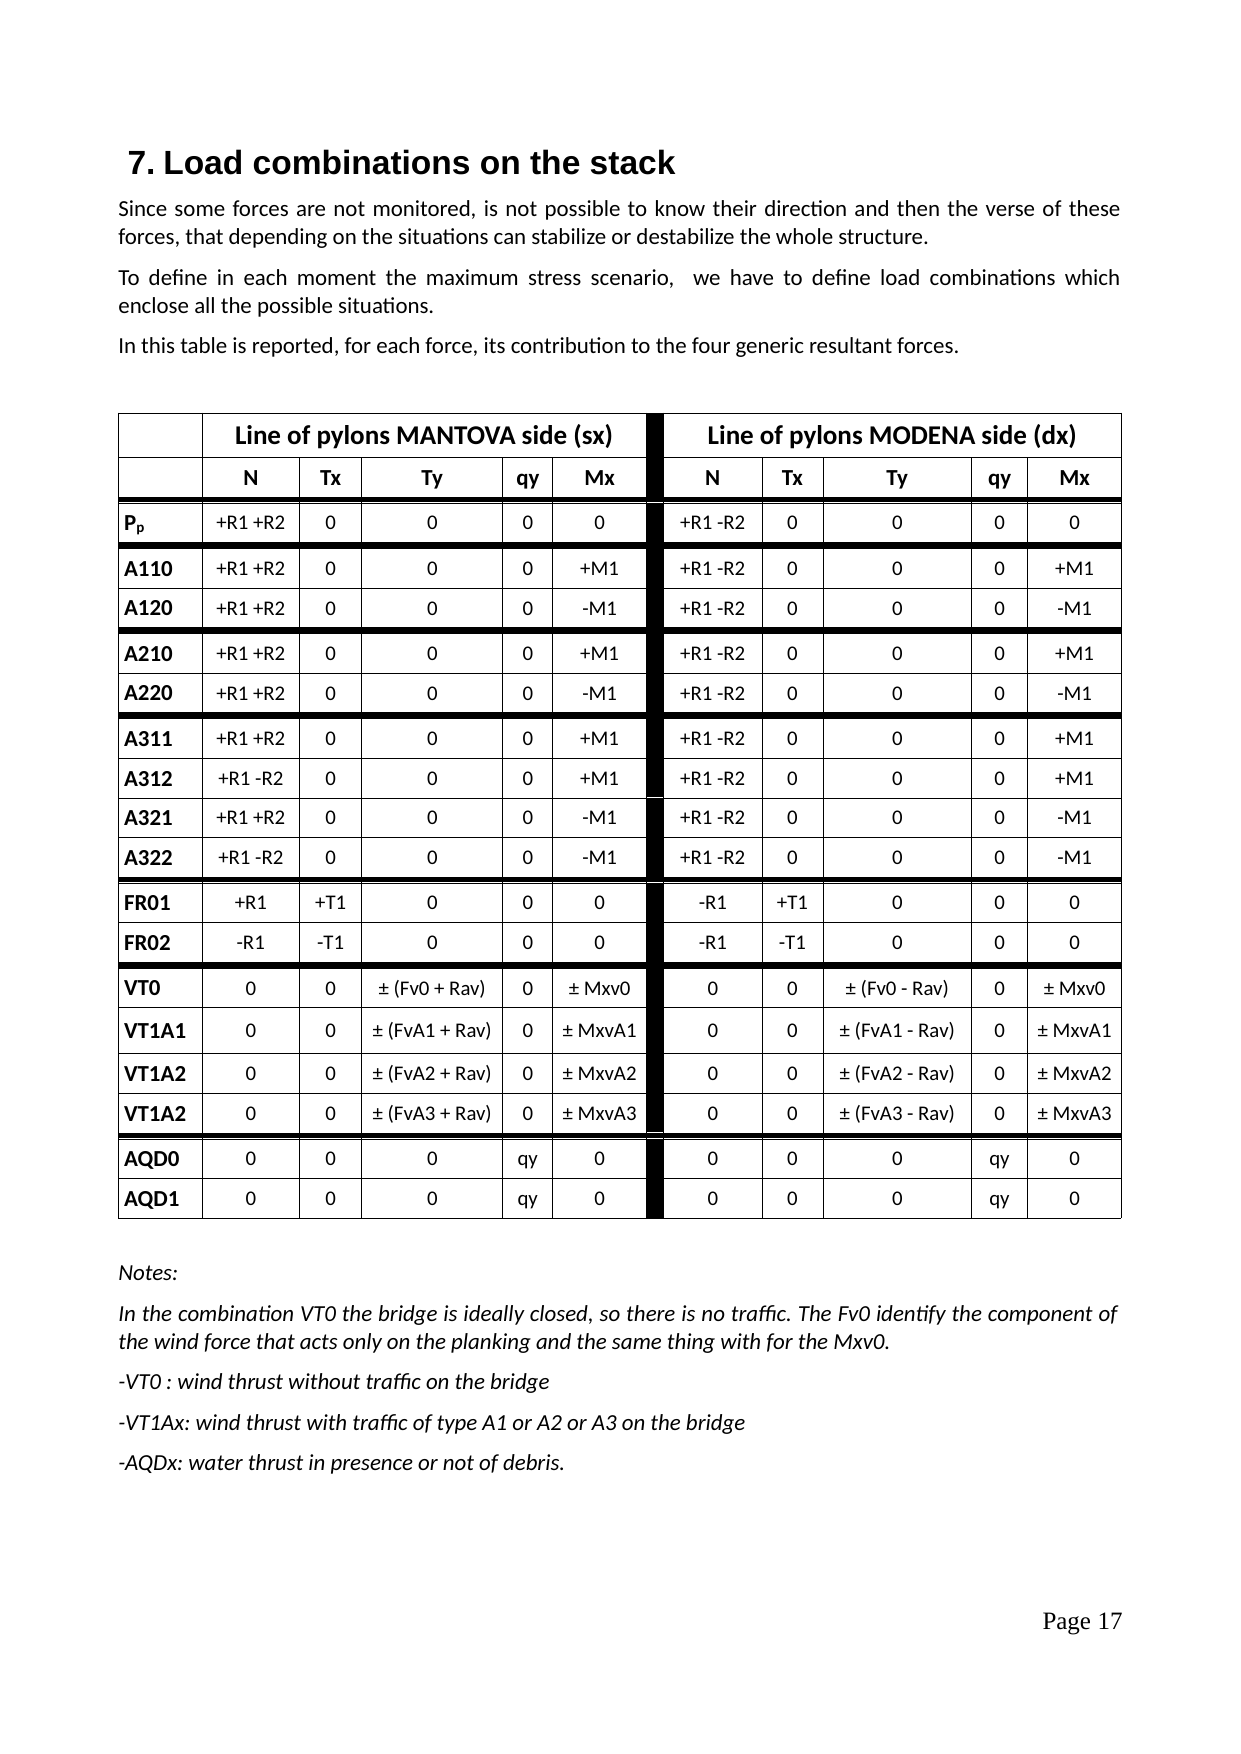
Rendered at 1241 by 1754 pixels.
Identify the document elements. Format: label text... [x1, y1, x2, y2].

table_cell [300, 1134, 361, 1138]
table_cell [824, 878, 971, 882]
table_header Line of pylons MODENA side (dx) [664, 414, 1121, 457]
table_cell ± MxvA1 [553, 1008, 646, 1053]
table_cell qy [503, 1140, 552, 1178]
table_cell [503, 713, 552, 718]
table_cell +R1 -R2 [664, 549, 762, 588]
text Since some forces are not monitored, is not possible to know their direction and then the verse of these forces, that depending on the situations can stabilize or destabilize the whole structure. [118, 194, 1122, 250]
table_cell [362, 628, 502, 633]
table_cell Pp [119, 504, 202, 542]
table_cell +M1 [1028, 634, 1121, 673]
table_cell [647, 719, 663, 758]
table_cell [553, 543, 646, 548]
table_cell 0 [824, 759, 971, 797]
table_cell [647, 589, 663, 627]
table_cell [362, 543, 502, 548]
table_cell qy [972, 1140, 1027, 1178]
table_cell qy [503, 1179, 552, 1218]
table_cell [119, 1134, 202, 1138]
table_cell 0 [824, 674, 971, 712]
table_cell [972, 498, 1027, 502]
table_cell A322 [119, 838, 202, 877]
table_cell qy [972, 458, 1027, 497]
table_cell 0 [503, 549, 552, 588]
table_cell 0 [503, 1054, 552, 1093]
table_cell 0 [362, 759, 502, 797]
table_cell 0 [300, 504, 361, 542]
table_cell [119, 543, 202, 548]
table_cell 0 [553, 923, 646, 962]
table_cell [1028, 498, 1121, 502]
table_cell 0 [972, 504, 1027, 542]
table_cell +R1 +R2 [203, 674, 299, 712]
table_header [119, 414, 202, 457]
table_cell A220 [119, 674, 202, 712]
table_cell 0 [300, 1008, 361, 1053]
table_cell 0 [763, 634, 823, 673]
table_cell 0 [300, 1094, 361, 1132]
table_header Line of pylons MANTOVA side (sx) [203, 414, 646, 457]
text Notes: [118, 1258, 1122, 1286]
table_cell [647, 713, 663, 718]
table_cell VT1A2 [119, 1094, 202, 1132]
table_cell 0 [763, 549, 823, 588]
table_cell +R1 +R2 [203, 589, 299, 627]
table_cell 0 [300, 719, 361, 758]
table_cell [503, 878, 552, 882]
table_cell +R1 +R2 [203, 549, 299, 588]
table_cell +R1 [203, 884, 299, 922]
table_cell [763, 1134, 823, 1138]
table_cell AQD1 [119, 1179, 202, 1218]
table_cell [1028, 878, 1121, 882]
table_cell 0 [300, 674, 361, 712]
table_cell 0 [553, 1140, 646, 1178]
table_cell [972, 878, 1027, 882]
table_cell 0 [824, 884, 971, 922]
table_cell 0 [763, 1179, 823, 1218]
table_cell 0 [972, 719, 1027, 758]
table_cell -R1 [203, 923, 299, 962]
table_cell A210 [119, 634, 202, 673]
table_cell 0 [763, 719, 823, 758]
table_cell [824, 713, 971, 718]
table_cell [972, 543, 1027, 548]
table_cell 0 [362, 634, 502, 673]
table_cell 0 [362, 838, 502, 877]
table_cell [647, 549, 663, 588]
table_cell Mx [1028, 458, 1121, 497]
table_cell qy [503, 458, 552, 497]
table_cell 0 [824, 549, 971, 588]
table_cell [763, 963, 823, 968]
table_cell 0 [503, 799, 552, 837]
table_cell -M1 [1028, 838, 1121, 877]
table_cell [647, 1134, 663, 1138]
table_cell ± (FvA1 - Rav) [824, 1008, 971, 1053]
table_cell +R1 -R2 [203, 838, 299, 877]
table_cell 0 [503, 838, 552, 877]
table_cell 0 [362, 799, 502, 837]
table_cell 0 [664, 1140, 762, 1178]
table_cell [647, 1094, 663, 1132]
table_cell [824, 628, 971, 633]
table_cell -M1 [1028, 674, 1121, 712]
table_cell [647, 1054, 663, 1093]
table_cell [362, 963, 502, 968]
table_cell VT0 [119, 969, 202, 1007]
table_cell [763, 498, 823, 502]
table_cell 0 [362, 504, 502, 542]
table_cell [203, 498, 299, 502]
table_cell +R1 -R2 [664, 838, 762, 877]
table_cell 0 [300, 838, 361, 877]
table_cell [664, 498, 762, 502]
table_cell 0 [763, 628, 823, 633]
table_cell +M1 [1028, 719, 1121, 758]
table_cell 0 [824, 634, 971, 673]
table_cell Ty [362, 458, 502, 497]
table_cell +R1 -R2 [664, 504, 762, 542]
table_cell [664, 1134, 762, 1138]
table_cell +T1 [763, 884, 823, 922]
table_cell +T1 [300, 884, 361, 922]
table_cell [553, 963, 646, 968]
text To define in each moment the maximum stress scenario, we have to define load combinations which enclose all the possible situations. [118, 263, 1122, 319]
table_cell 0 [1028, 1179, 1121, 1218]
table_cell FR01 [119, 884, 202, 922]
table_cell 0 [763, 1094, 823, 1132]
table_cell 0 [763, 543, 823, 548]
table_cell [1028, 543, 1121, 548]
table_cell 0 [503, 1008, 552, 1053]
table_cell 0 [972, 1094, 1027, 1132]
table_cell 0 [1028, 884, 1121, 922]
table_cell +M1 [553, 719, 646, 758]
table_cell 0 [972, 549, 1027, 588]
table_cell [664, 963, 762, 968]
table_cell +R1 -R2 [664, 634, 762, 673]
table_cell 0 [824, 923, 971, 962]
table_cell 0 [972, 838, 1027, 877]
table_cell +R1 -R2 [664, 589, 762, 627]
table_cell +M1 [553, 759, 646, 797]
table_cell 0 [553, 1179, 646, 1218]
table_cell [763, 878, 823, 882]
text In the combination VT0 the bridge is ideally closed, so there is no traffic. The Fv0 identify the component of the wind force that acts only on the planking and the same thing with for the Mxv0. [118, 1299, 1122, 1355]
table_cell [203, 963, 299, 968]
table_cell [824, 543, 971, 548]
table_cell [664, 713, 762, 718]
table_cell [824, 1134, 971, 1138]
table_cell [824, 963, 971, 968]
table_cell 0 [824, 1179, 971, 1218]
table_cell Tx [763, 458, 823, 497]
table_cell [647, 458, 663, 497]
table_cell 0 [300, 1179, 361, 1218]
table_cell 0 [972, 634, 1027, 673]
table_cell [647, 634, 663, 673]
table_cell 0 [1028, 504, 1121, 542]
table_cell 0 [362, 549, 502, 588]
table_cell [300, 878, 361, 882]
table_cell [119, 713, 202, 718]
table_cell [664, 543, 762, 548]
table_cell -M1 [553, 838, 646, 877]
table_cell -M1 [553, 589, 646, 627]
table_cell [300, 498, 361, 502]
table_cell FR02 [119, 923, 202, 962]
table_cell 0 [763, 799, 823, 837]
table_cell [119, 628, 202, 633]
table_cell ± (Fv0 - Rav) [824, 969, 971, 1007]
table_cell 0 [1028, 1140, 1121, 1178]
table_cell 0 [362, 1179, 502, 1218]
table_cell [824, 498, 971, 502]
text -VT1Ax: wind thrust with traffic of type A1 or A2 or A3 on the bridge [118, 1408, 1122, 1436]
table_cell ± (Fv0 + Rav) [362, 969, 502, 1007]
table_cell +R1 +R2 [203, 634, 299, 673]
table_cell A321 [119, 799, 202, 837]
table_cell 0 [503, 969, 552, 1007]
table_cell 0 [664, 969, 762, 1007]
table_cell [1028, 963, 1121, 968]
table_cell 0 [824, 1140, 971, 1178]
table_cell 0 [1028, 923, 1121, 962]
table_cell 0 [503, 674, 552, 712]
table_cell +M1 [1028, 549, 1121, 588]
table_cell 0 [300, 969, 361, 1007]
table_cell 0 [503, 923, 552, 962]
table_cell +R1 +R2 [203, 504, 299, 542]
table_cell [203, 543, 299, 548]
table_cell ± MxvA2 [1028, 1054, 1121, 1093]
table_cell [300, 963, 361, 968]
table_cell 0 [553, 504, 646, 542]
table_cell 0 [664, 1054, 762, 1093]
table_cell 0 [763, 759, 823, 797]
table_cell 0 [203, 1140, 299, 1178]
table_cell 0 [203, 1008, 299, 1053]
table_cell ± (FvA2 - Rav) [824, 1054, 971, 1093]
table_cell ± (FvA3 - Rav) [824, 1094, 971, 1132]
table_cell ± (FvA1 + Rav) [362, 1008, 502, 1053]
table_cell 0 [972, 884, 1027, 922]
text -AQDx: water thrust in presence or not of debris. [118, 1448, 1122, 1476]
table_cell [664, 628, 762, 633]
table_header [647, 414, 663, 457]
table_cell 0 [362, 719, 502, 758]
table_cell +R1 -R2 [664, 674, 762, 712]
table_cell 0 [763, 674, 823, 712]
table_cell +M1 [553, 549, 646, 588]
table_cell [972, 963, 1027, 968]
table_cell +M1 [1028, 759, 1121, 797]
table_cell [503, 1134, 552, 1138]
table_cell ± MxvA1 [1028, 1008, 1121, 1053]
table_cell 0 [300, 1054, 361, 1093]
table_cell [119, 878, 202, 882]
table_cell 0 [362, 923, 502, 962]
table_cell 0 [763, 1008, 823, 1053]
table_cell [1028, 1134, 1121, 1138]
table_cell ± (FvA3 + Rav) [362, 1094, 502, 1132]
table_cell 0 [972, 923, 1027, 962]
text In this table is reported, for each force, its contribution to the four generic resultant forces. [118, 331, 1122, 359]
table_cell [647, 504, 663, 542]
table_cell Mx [553, 458, 646, 497]
table_cell [647, 923, 663, 962]
table_cell 0 [300, 759, 361, 797]
table_cell [972, 713, 1027, 718]
table_cell 0 [972, 1054, 1027, 1093]
table_cell 0 [763, 969, 823, 1007]
table_cell [1028, 713, 1121, 718]
table_cell 0 [972, 674, 1027, 712]
table_cell 0 [300, 543, 361, 548]
table_cell 0 [503, 504, 552, 542]
table_cell 0 [824, 719, 971, 758]
table_cell N [203, 458, 299, 497]
table_cell 0 [362, 674, 502, 712]
text -VT0 : wind thrust without traffic on the bridge [118, 1367, 1122, 1395]
table_cell 0 [972, 1008, 1027, 1053]
table_cell [203, 878, 299, 882]
table_cell 0 [972, 799, 1027, 837]
table_cell [664, 878, 762, 882]
table_cell 0 [824, 504, 971, 542]
table_cell [503, 628, 552, 633]
table_cell +M1 [553, 634, 646, 673]
table_cell 0 [763, 504, 823, 542]
table_cell 0 [300, 799, 361, 837]
table_cell -M1 [1028, 589, 1121, 627]
table_cell ± (FvA2 + Rav) [362, 1054, 502, 1093]
table_cell 0 [362, 1140, 502, 1178]
table_cell -T1 [300, 923, 361, 962]
table_cell [647, 799, 663, 837]
table_cell ± Mxv0 [1028, 969, 1121, 1007]
table_cell 0 [362, 589, 502, 627]
table_cell [119, 963, 202, 968]
table_cell VT1A2 [119, 1054, 202, 1093]
table_cell [503, 963, 552, 968]
table_cell 0 [972, 589, 1027, 627]
table_cell VT1A1 [119, 1008, 202, 1053]
table_cell 0 [300, 549, 361, 588]
table_cell [362, 878, 502, 882]
table_cell 0 [203, 1094, 299, 1132]
table_cell 0 [763, 1140, 823, 1178]
table_cell [553, 878, 646, 882]
table_cell [553, 498, 646, 502]
table_cell 0 [763, 1054, 823, 1093]
table_cell [503, 543, 552, 548]
table_cell A311 [119, 719, 202, 758]
table_cell [647, 1179, 663, 1218]
table_cell 0 [203, 1179, 299, 1218]
table_cell 0 [824, 799, 971, 837]
table_cell [972, 1134, 1027, 1138]
table_cell +R1 +R2 [203, 799, 299, 837]
table_cell 0 [203, 1054, 299, 1093]
table_cell [647, 1008, 663, 1053]
table_cell 0 [362, 884, 502, 922]
table_cell [763, 713, 823, 718]
table_cell -T1 [763, 923, 823, 962]
table_cell [647, 543, 663, 548]
table_cell Tx [300, 458, 361, 497]
table_cell [300, 713, 361, 718]
table_cell [647, 838, 663, 877]
table_cell 0 [503, 1094, 552, 1132]
table_cell [203, 628, 299, 633]
table_cell 0 [972, 759, 1027, 797]
table_cell [1028, 628, 1121, 633]
table_cell 0 [824, 589, 971, 627]
table_cell ± MxvA2 [553, 1054, 646, 1093]
table_cell +R1 -R2 [203, 759, 299, 797]
table_cell [647, 759, 663, 797]
table_cell -R1 [664, 923, 762, 962]
table_cell 0 [300, 634, 361, 673]
table_cell -M1 [553, 799, 646, 837]
table_cell A120 [119, 589, 202, 627]
table_cell qy [972, 1179, 1027, 1218]
table_cell 0 [972, 969, 1027, 1007]
table_cell -M1 [1028, 799, 1121, 837]
table_cell 0 [664, 1179, 762, 1218]
table_cell A312 [119, 759, 202, 797]
table_cell [119, 498, 202, 502]
table_cell ± MxvA3 [553, 1094, 646, 1132]
table_cell 0 [503, 884, 552, 922]
table_cell 0 [503, 589, 552, 627]
table_cell ± MxvA3 [1028, 1094, 1121, 1132]
subtitle Load combinations on the stack [118, 143, 1122, 182]
table_cell [647, 628, 663, 633]
table_cell [647, 1140, 663, 1178]
table_cell 0 [664, 1008, 762, 1053]
table_cell [553, 713, 646, 718]
table_cell [362, 1134, 502, 1138]
table_cell +R1 -R2 [664, 719, 762, 758]
table_cell 0 [503, 759, 552, 797]
table_cell A110 [119, 549, 202, 588]
table_cell [503, 498, 552, 502]
table_cell [119, 458, 202, 497]
table_cell -M1 [553, 674, 646, 712]
table_cell [647, 674, 663, 712]
table_cell [647, 884, 663, 922]
table_cell [362, 713, 502, 718]
table_cell N [664, 458, 762, 497]
table_cell [647, 969, 663, 1007]
table_cell [972, 628, 1027, 633]
table_cell [203, 1134, 299, 1138]
table_cell 0 [553, 884, 646, 922]
table_cell 0 [763, 589, 823, 627]
table_cell 0 [300, 628, 361, 633]
table_cell ± Mxv0 [553, 969, 646, 1007]
table_cell [647, 878, 663, 882]
table_cell 0 [503, 719, 552, 758]
table_cell +R1 +R2 [203, 719, 299, 758]
table_cell [362, 498, 502, 502]
table_cell 0 [203, 969, 299, 1007]
table_cell 0 [824, 838, 971, 877]
table_cell [647, 498, 663, 502]
table_cell AQD0 [119, 1140, 202, 1178]
table_cell [553, 628, 646, 633]
table_cell [203, 713, 299, 718]
table_cell [647, 963, 663, 968]
table_cell +R1 -R2 [664, 799, 762, 837]
table_cell Ty [824, 458, 971, 497]
table_cell 0 [664, 1094, 762, 1132]
table_cell +R1 -R2 [664, 759, 762, 797]
table_cell -R1 [664, 884, 762, 922]
table_cell 0 [300, 589, 361, 627]
table_cell 0 [763, 838, 823, 877]
table_cell 0 [503, 634, 552, 673]
table_cell 0 [300, 1140, 361, 1178]
table_cell [553, 1134, 646, 1138]
